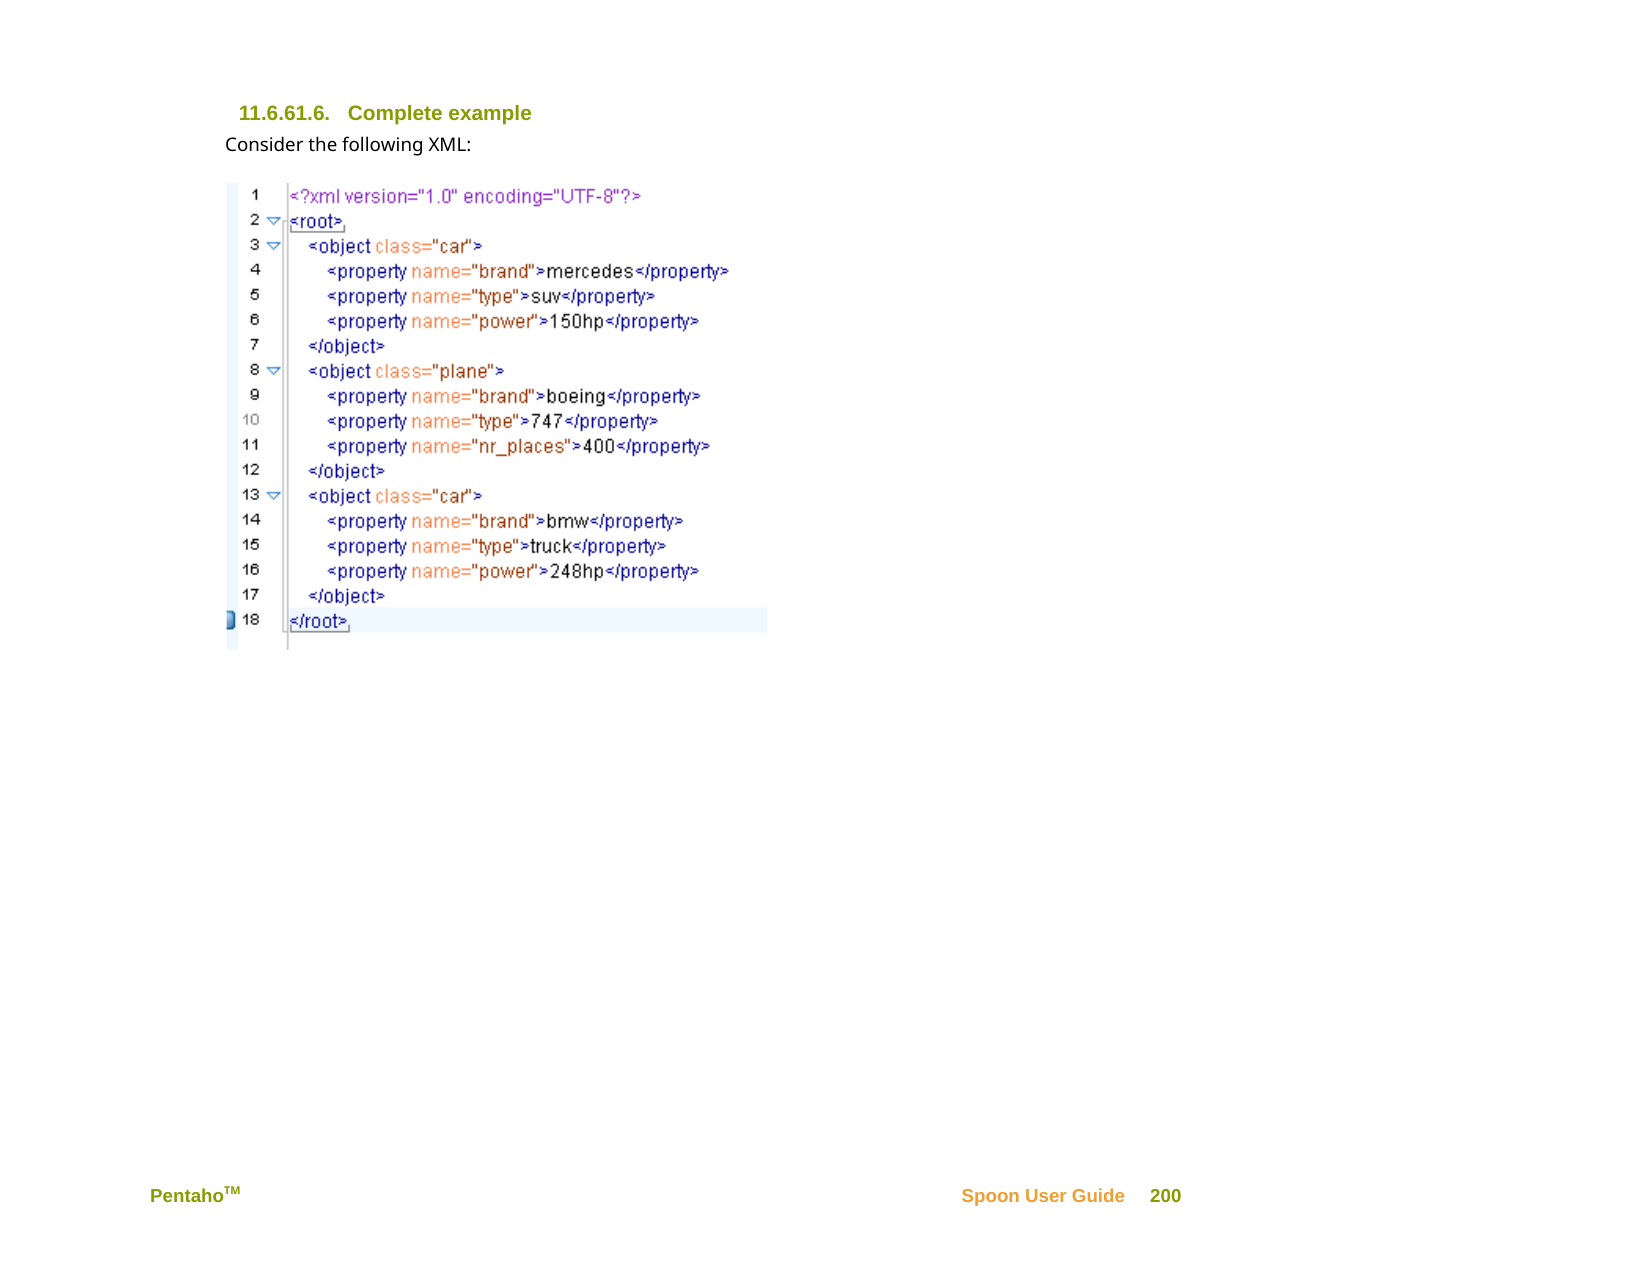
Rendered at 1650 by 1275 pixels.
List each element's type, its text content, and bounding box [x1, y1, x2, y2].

picture [226, 183, 768, 650]
subtitle Complete example [239, 93, 1500, 128]
text Consider the following XML: [225, 128, 1500, 158]
